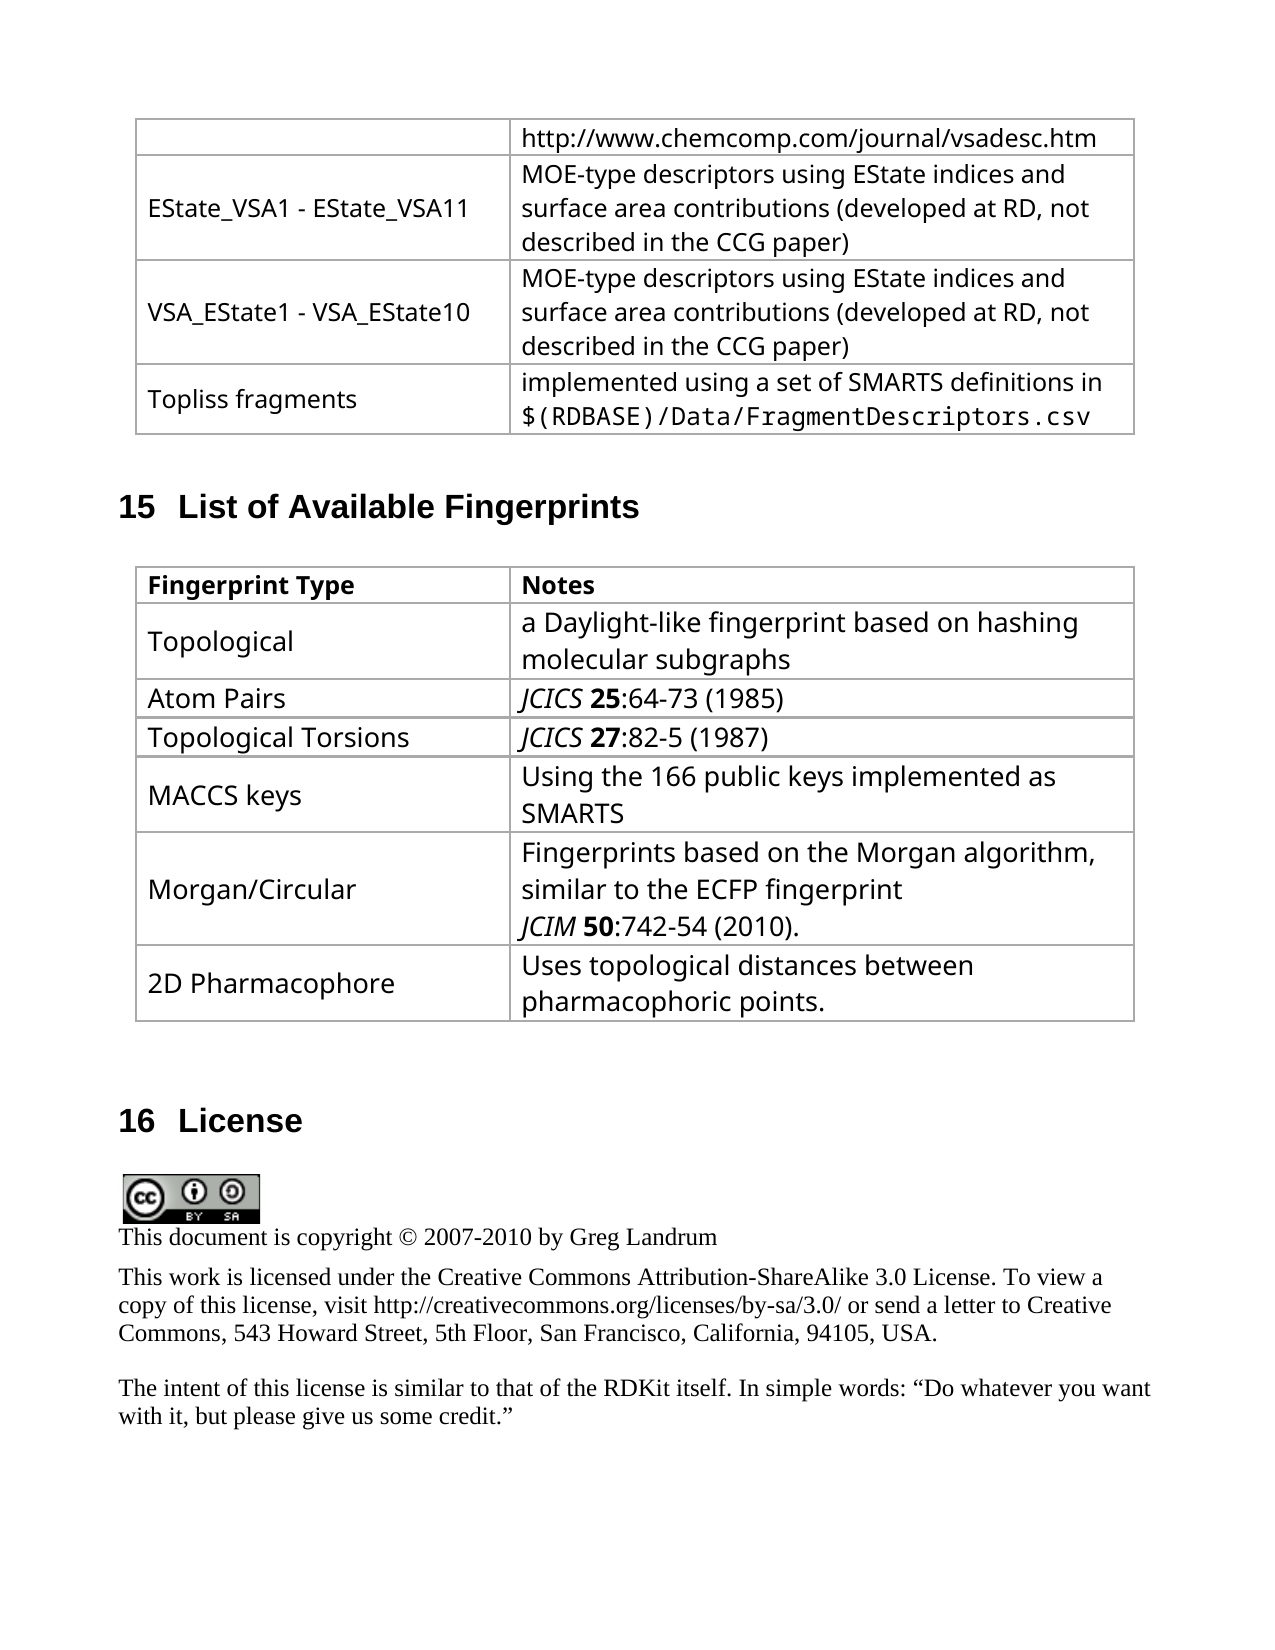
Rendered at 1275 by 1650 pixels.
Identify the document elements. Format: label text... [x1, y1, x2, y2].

subtitle List of Available Fingerprints [118, 488, 1157, 525]
table_cell MOE-type descriptors using EState indices and surface area contributions (developed at RD, not described in the CCG paper) [511, 261, 1133, 363]
table_cell VSA_EState1 - VSA_EState10 [137, 261, 509, 363]
table_cell Topological [137, 604, 509, 677]
table_cell http://www.chemcomp.com/journal/vsadesc.htm [511, 120, 1133, 154]
table_header Fingerprint Type [137, 568, 509, 602]
table_cell Using the 166 public keys implemented as SMARTS [511, 758, 1133, 831]
table_cell Fingerprints based on the Morgan algorithm, similar to the ECFP fingerprint JCIM 50:742-54 (2010). [511, 833, 1133, 944]
table_cell Atom Pairs [137, 680, 509, 716]
table_cell 2D Pharmacophore [137, 946, 509, 1020]
table_header Notes [511, 568, 1133, 602]
table_cell Topological Torsions [137, 719, 509, 755]
table_cell Topliss fragments [137, 365, 509, 433]
table_cell implemented using a set of SMARTS definitions in $(RDBASE)/Data/FragmentDescriptors.csv [511, 365, 1133, 433]
table_cell Uses topological distances between pharmacophoric points. [511, 946, 1133, 1020]
table_cell Morgan/Circular [137, 833, 509, 944]
table_cell MOE-type descriptors using EState indices and surface area contributions (developed at RD, not described in the CCG paper) [511, 156, 1133, 258]
table_cell a Daylight-like fingerprint based on hashing molecular subgraphs [511, 604, 1133, 677]
subtitle License [118, 1102, 1157, 1140]
picture [122, 1174, 261, 1224]
table_cell EState_VSA1 - EState_VSA11 [137, 156, 509, 258]
table_cell JCICS 27:82-5 (1987) [511, 719, 1133, 755]
text This document is copyright © 2007-2010 by Greg Landrum [118, 1152, 1157, 1251]
table_cell [137, 120, 509, 154]
table_cell MACCS keys [137, 758, 509, 831]
table_cell JCICS 25:64-73 (1985) [511, 680, 1133, 716]
text This work is licensed under the Creative Commons Attribution-ShareAlike 3.0 License. To view a copy of this license, visit http://creativecommons.org/licenses/by-sa/3.0/ or send a letter to Creative Commons, 543 Howard Street, 5th Floor, San Francisco, California, 94105, USA. [118, 1263, 1157, 1346]
text The intent of this license is similar to that of the RDKit itself. In simple words: “Do whatever you want with it, but please give us some credit.” [118, 1374, 1157, 1429]
